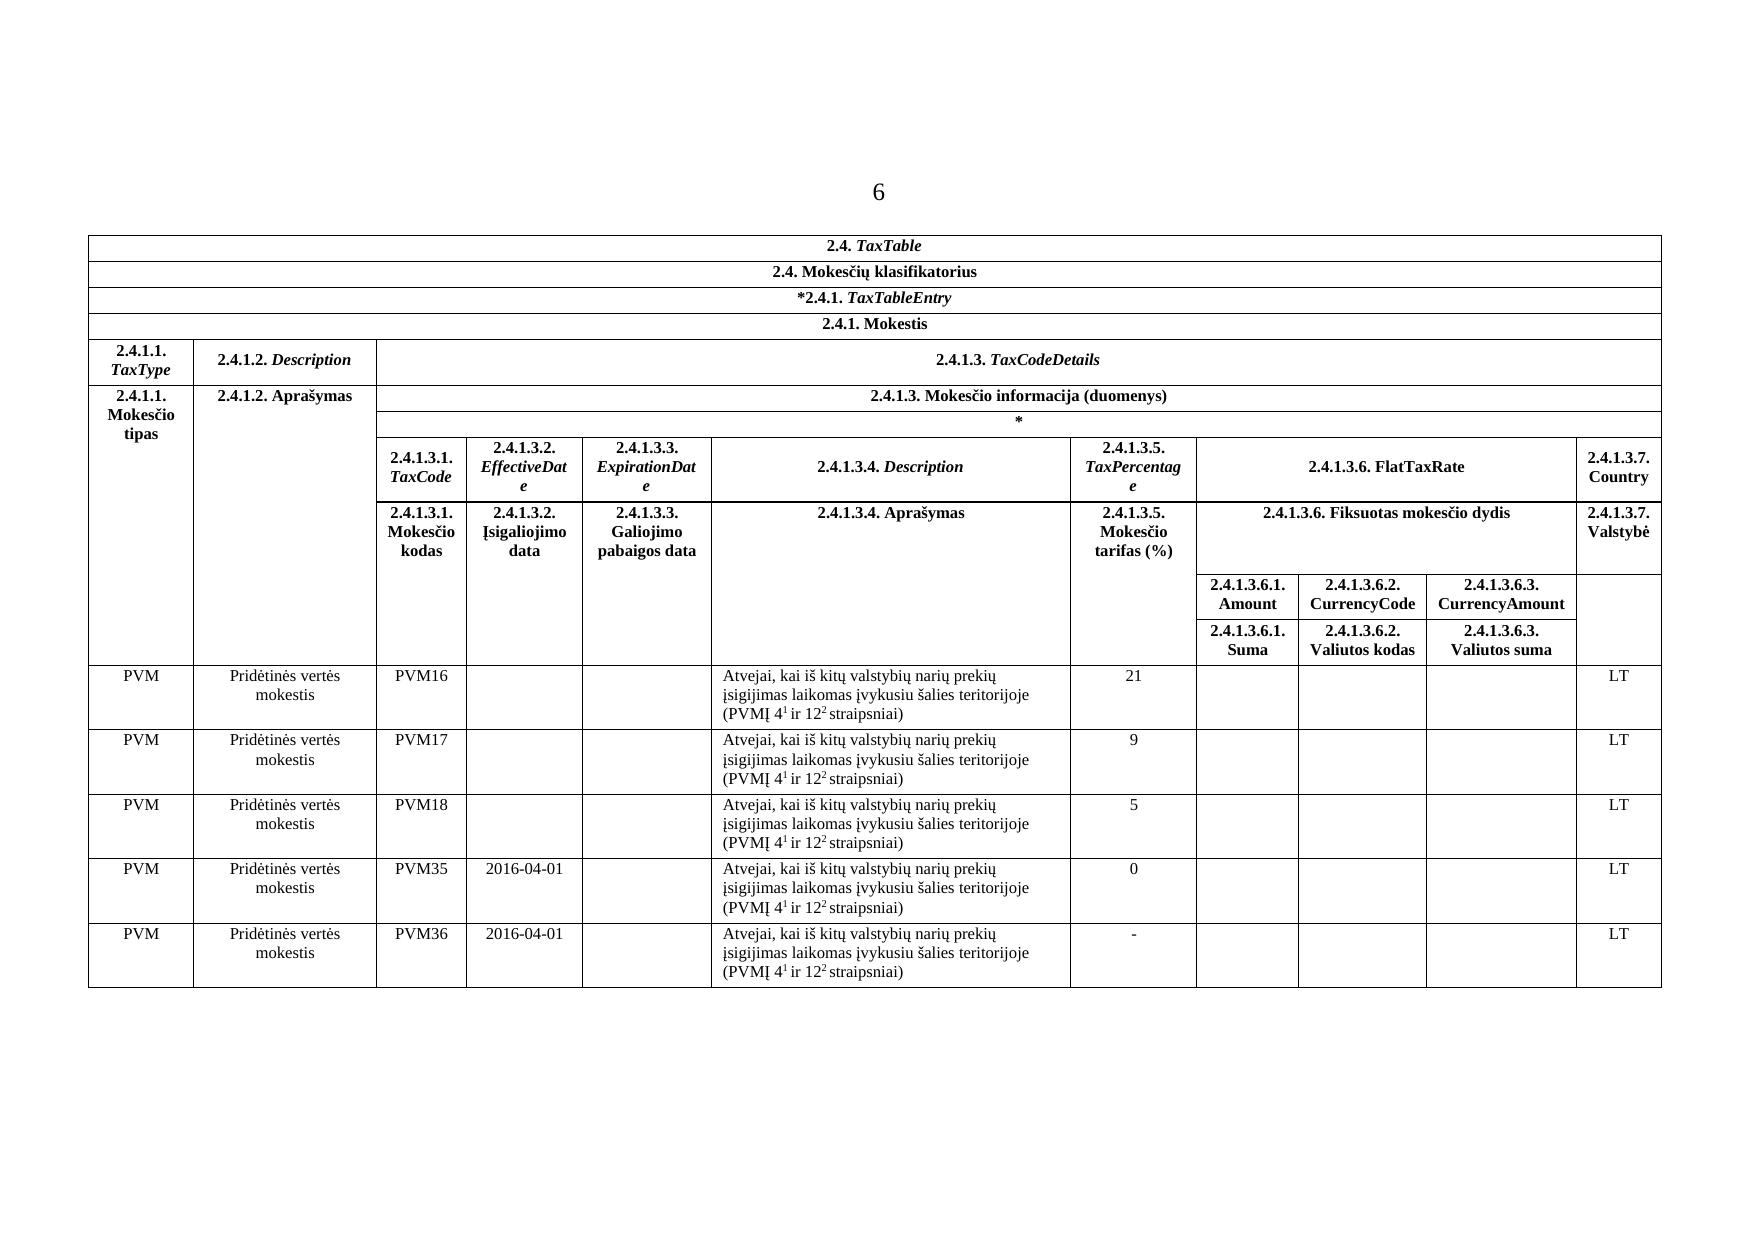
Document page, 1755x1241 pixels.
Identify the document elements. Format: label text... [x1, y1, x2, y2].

table_cell [583, 795, 711, 858]
table_cell LT [1577, 795, 1661, 858]
table_cell [1427, 666, 1576, 729]
table_cell [1197, 666, 1298, 729]
table_cell 2.4.1.3.7. Valstybė [1577, 503, 1661, 574]
table_cell Pridėtinės vertės mokestis [194, 859, 376, 922]
table_cell 2.4. Mokesčių klasifikatorius [89, 262, 1661, 287]
table_cell [467, 795, 582, 858]
table_cell PVM18 [377, 795, 466, 858]
table_cell 2.4.1.3.6.2. Valiutos kodas [1299, 620, 1426, 664]
table_cell PVM36 [377, 924, 466, 987]
table_cell [583, 666, 711, 729]
table_cell Atvejai, kai iš kitų valstybių narių prekių įsigijimas laikomas įvykusiu šalies teritorijoje (PVMĮ 41 ir 122 straipsniai) [712, 924, 1070, 987]
table_cell [467, 730, 582, 793]
table_cell [1197, 924, 1298, 987]
table_cell 2.4.1.3.4. Description [712, 438, 1070, 501]
table_cell 2.4.1.3.6.3. CurrencyAmount [1427, 575, 1576, 619]
table_cell [1299, 924, 1426, 987]
table_cell [1299, 795, 1426, 858]
table_cell PVM35 [377, 859, 466, 922]
table_cell [1197, 795, 1298, 858]
table_cell 2.4.1.3.5. Mokesčio tarifas (%) [1071, 503, 1196, 664]
table_cell LT [1577, 666, 1661, 729]
table_cell 2.4.1.1. TaxType [89, 340, 193, 384]
table_cell 2.4.1.3.6. FlatTaxRate [1197, 438, 1576, 501]
table_cell 2.4.1.3.3. ExpirationDate [583, 438, 711, 501]
table_cell [583, 859, 711, 922]
table_cell PVM17 [377, 730, 466, 793]
table_cell Pridėtinės vertės mokestis [194, 924, 376, 987]
table_cell [1577, 575, 1661, 664]
table_cell 2.4.1.2. Description [194, 340, 376, 384]
table_cell [1197, 730, 1298, 793]
table_cell [1197, 859, 1298, 922]
table_cell 2.4.1.2. Aprašymas [194, 386, 376, 664]
table_cell 2.4.1.3.2. Įsigaliojimo data [467, 503, 582, 664]
table_cell 2.4.1.3.4. Aprašymas [712, 503, 1070, 664]
table_cell 2.4.1.3.1. Mokesčio kodas [377, 503, 466, 664]
table_cell Atvejai, kai iš kitų valstybių narių prekių įsigijimas laikomas įvykusiu šalies teritorijoje (PVMĮ 41 ir 122 straipsniai) [712, 859, 1070, 922]
table_cell [1299, 730, 1426, 793]
table_cell Atvejai, kai iš kitų valstybių narių prekių įsigijimas laikomas įvykusiu šalies teritorijoje (PVMĮ 41 ir 122 straipsniai) [712, 795, 1070, 858]
table_cell [1427, 859, 1576, 922]
table_cell 2.4.1.3.6. Fiksuotas mokesčio dydis [1197, 503, 1576, 574]
table_cell [583, 730, 711, 793]
table_cell Atvejai, kai iš kitų valstybių narių prekių įsigijimas laikomas įvykusiu šalies teritorijoje (PVMĮ 41 ir 122 straipsniai) [712, 730, 1070, 793]
table_cell [1427, 730, 1576, 793]
table_cell [583, 924, 711, 987]
table_cell PVM [89, 859, 193, 922]
table_cell 2.4.1.1. Mokesčio tipas [89, 386, 193, 664]
table_cell LT [1577, 859, 1661, 922]
table_header 2.4. TaxTable [89, 236, 1661, 261]
table_cell LT [1577, 924, 1661, 987]
table_cell 2.4.1.3.6.1. Amount [1197, 575, 1298, 619]
table_cell 2016-04-01 [467, 859, 582, 922]
table_cell 2.4.1.3.6.1. Suma [1197, 620, 1298, 664]
table_cell Atvejai, kai iš kitų valstybių narių prekių įsigijimas laikomas įvykusiu šalies teritorijoje (PVMĮ 41 ir 122 straipsniai) [712, 666, 1070, 729]
table_cell Pridėtinės vertės mokestis [194, 666, 376, 729]
table_cell * [377, 412, 1661, 437]
table_cell PVM [89, 924, 193, 987]
table_cell 2.4.1.3.6.3. Valiutos suma [1427, 620, 1576, 664]
table_cell 21 [1071, 666, 1196, 729]
table_cell [467, 666, 582, 729]
table_cell [1427, 924, 1576, 987]
table_cell PVM16 [377, 666, 466, 729]
table_cell [1299, 859, 1426, 922]
table_cell [1299, 666, 1426, 729]
table_cell 2.4.1.3.2. EffectiveDate [467, 438, 582, 501]
table_cell PVM [89, 795, 193, 858]
table_cell PVM [89, 730, 193, 793]
table_cell 5 [1071, 795, 1196, 858]
table_cell - [1071, 924, 1196, 987]
table_cell 2016-04-01 [467, 924, 582, 987]
table_cell 2.4.1.3.7. Country [1577, 438, 1661, 501]
table_cell *2.4.1. TaxTableEntry [89, 288, 1661, 313]
table_cell Pridėtinės vertės mokestis [194, 730, 376, 793]
table_cell Pridėtinės vertės mokestis [194, 795, 376, 858]
table_cell PVM [89, 666, 193, 729]
table_cell 2.4.1.3. Mokesčio informacija (duomenys) [377, 386, 1661, 411]
table_cell 2.4.1.3.1. TaxCode [377, 438, 466, 501]
table_cell LT [1577, 730, 1661, 793]
table_cell 2.4.1.3.6.2. CurrencyCode [1299, 575, 1426, 619]
table_cell 2.4.1. Mokestis [89, 314, 1661, 339]
table_cell 2.4.1.3. TaxCodeDetails [377, 340, 1661, 384]
table_cell [1427, 795, 1576, 858]
table_cell 9 [1071, 730, 1196, 793]
table_cell 0 [1071, 859, 1196, 922]
table_cell 2.4.1.3.5. TaxPercentage [1071, 438, 1196, 501]
table_cell 2.4.1.3.3. Galiojimo pabaigos data [583, 503, 711, 664]
